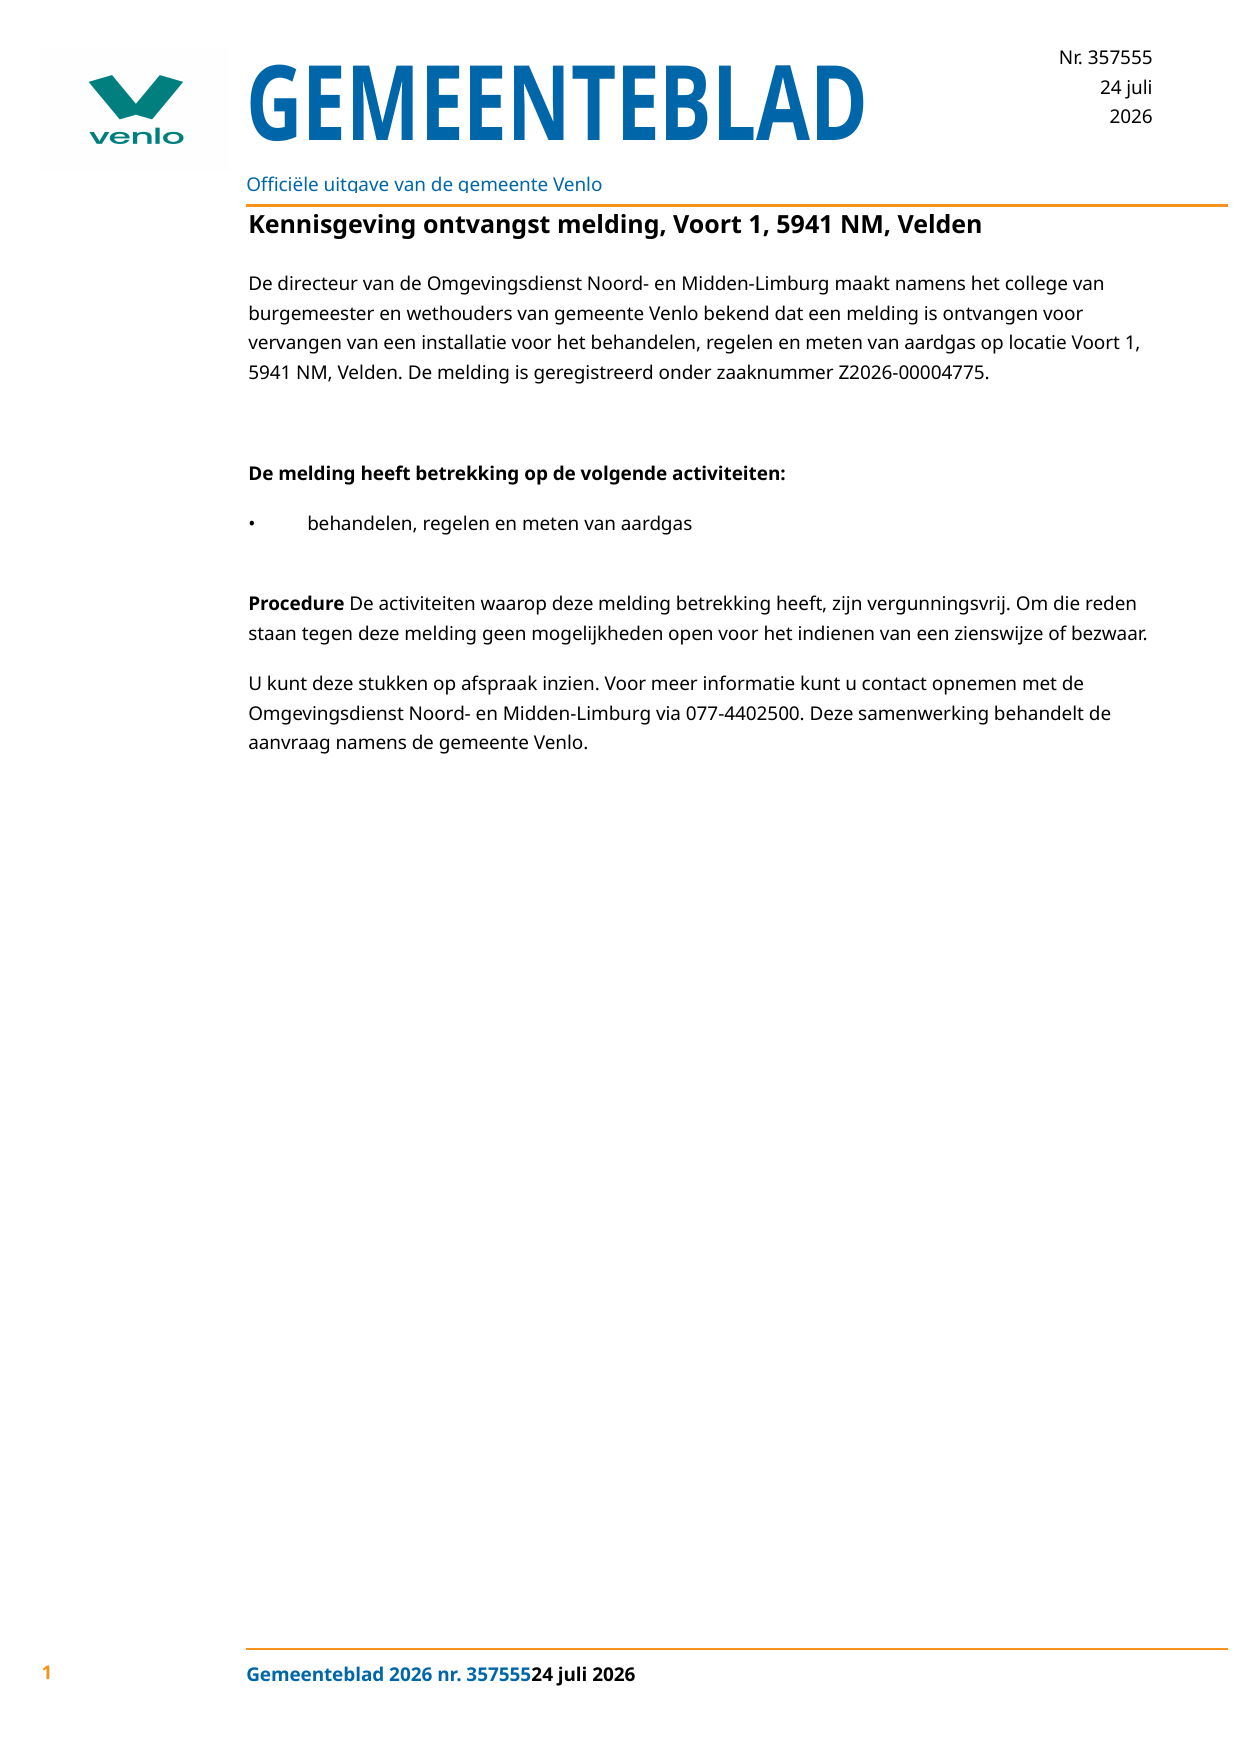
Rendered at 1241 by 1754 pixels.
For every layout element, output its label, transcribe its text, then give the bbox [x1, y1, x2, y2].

text De melding heeft betrekking op de volgende activiteiten: [248, 460, 1152, 486]
text U kunt deze stukken op afspraak inzien. Voor meer informatie kunt u contact opnemen met de Omgevingsdienst Noord- en Midden-Limburg via 077-4402500. Deze samenwerking behandelt de aanvraag namens de gemeente Venlo. [248, 670, 1152, 755]
text Kennisgeving ontvangst melding, Voort 1, 5941 NM, Velden [248, 207, 1152, 241]
picture [41, 47, 231, 172]
text De directeur van de Omgevingsdienst Noord- en Midden-Limburg maakt namens het college van burgemeester en wethouders van gemeente Venlo bekend dat een melding is ontvangen voor vervangen van een installatie voor het behandelen, regelen en meten van aardgas op locatie Voort 1, 5941 NM, Velden. De melding is geregistreerd onder zaaknummer Z2026-00004775. [248, 270, 1152, 385]
text Procedure De activiteiten waarop deze melding betrekking heeft, zijn vergunningsvrij. Om die reden staan tegen deze melding geen mogelijkheden open voor het indienen van een zienswijze of bezwaar. [248, 590, 1152, 646]
list behandelen, regelen en meten van aardgas [248, 510, 1152, 536]
